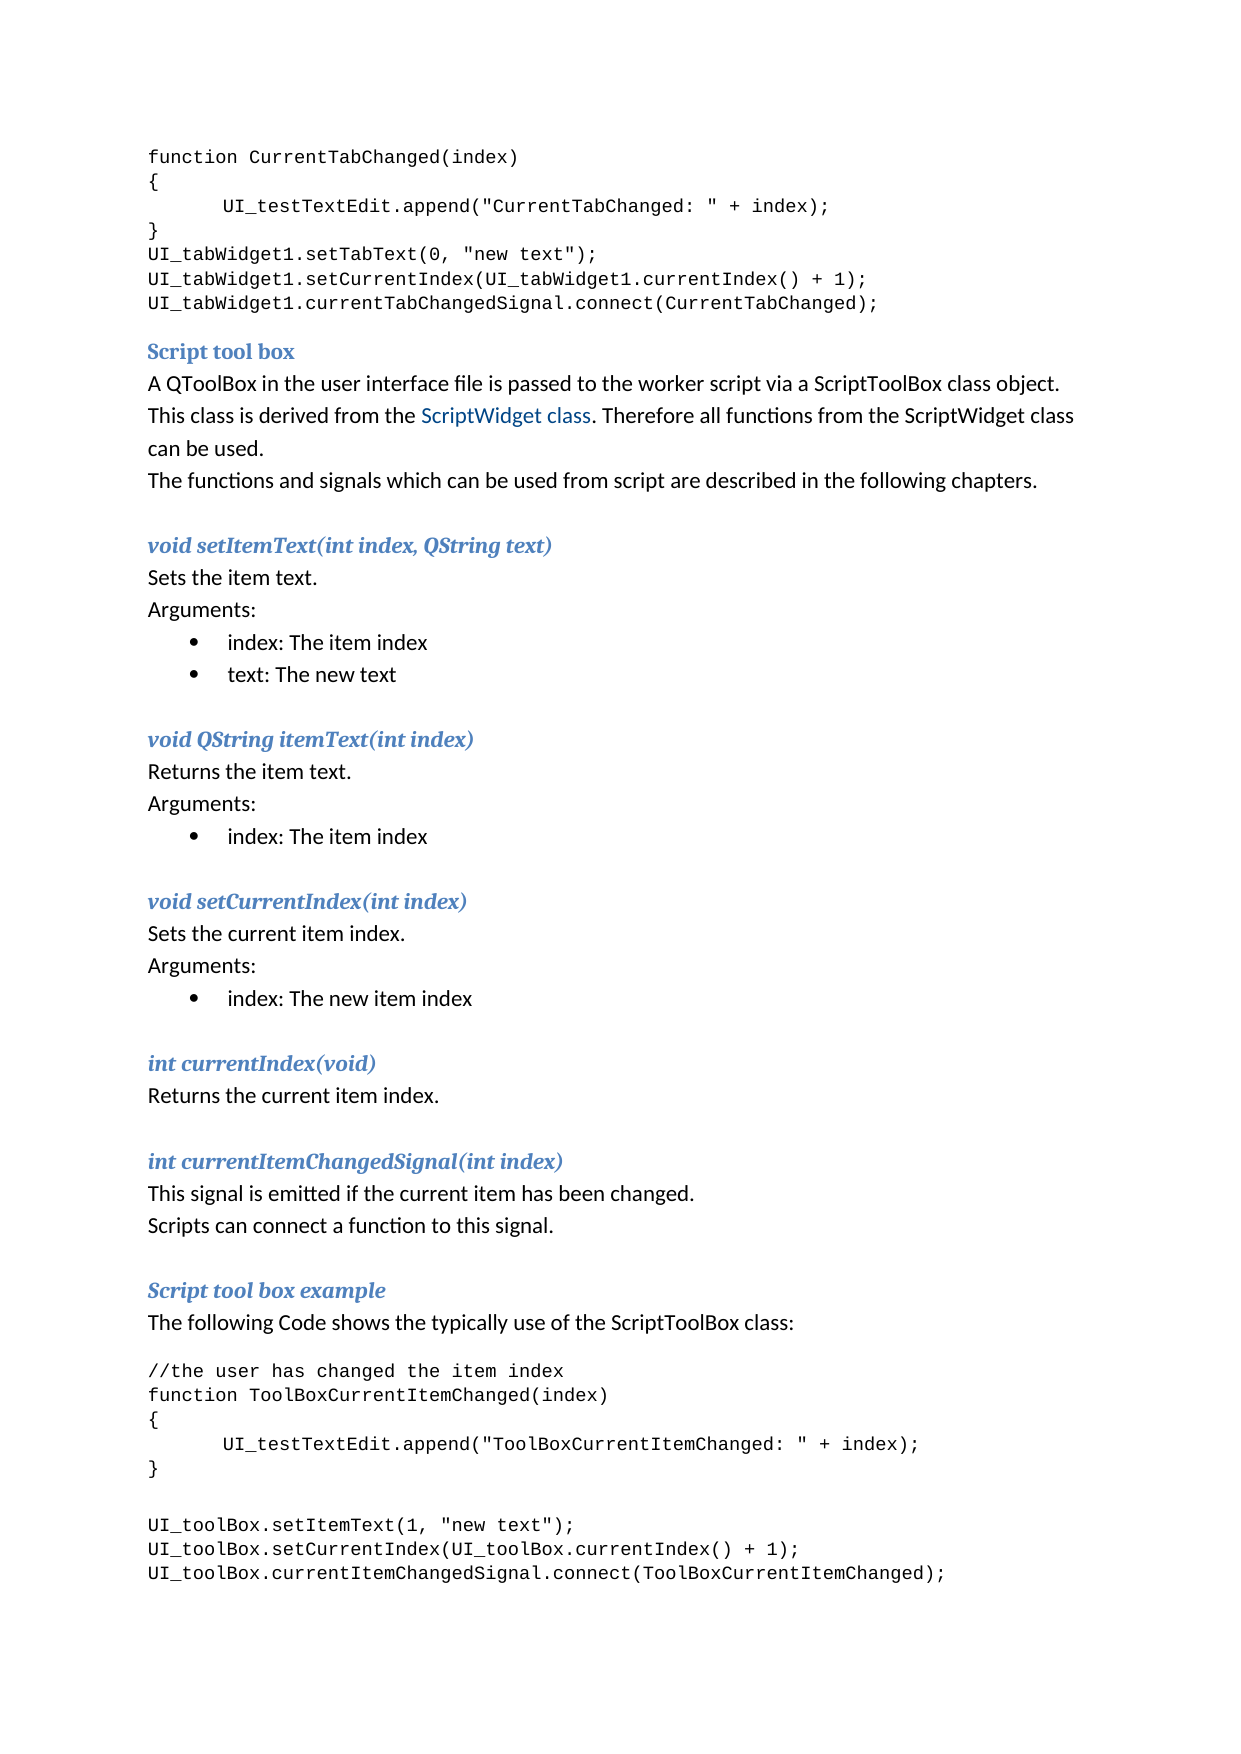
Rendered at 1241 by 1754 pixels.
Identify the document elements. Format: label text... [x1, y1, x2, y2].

text Arguments: [148, 789, 1093, 818]
text UI_tabWidget1.setTabText(0, "new text"); [148, 245, 1093, 266]
text Arguments: [148, 951, 1093, 979]
text UI_toolBox.setCurrentIndex(UI_toolBox.currentIndex() + 1); [148, 1540, 1093, 1561]
list text: The new text [190, 660, 1093, 688]
text } [148, 221, 1093, 242]
subtitle void setItemText(int index, QString text) [148, 533, 1093, 559]
text A QToolBox in the user interface file is passed to the worker script via a ScriptToolBox class object. [148, 369, 1093, 397]
text Arguments: [148, 596, 1093, 623]
text UI_tabWidget1.setCurrentIndex(UI_tabWidget1.currentIndex() + 1); [148, 269, 1093, 291]
subtitle void QString itemText(int index) [148, 727, 1093, 753]
text Scripts can connect a function to this signal. [148, 1211, 1093, 1239]
text UI_toolBox.currentItemChangedSignal.connect(ToolBoxCurrentItemChanged); [148, 1564, 1093, 1585]
subtitle int currentIndex(void) [148, 1051, 1093, 1077]
text Sets the current item index. [148, 919, 1093, 947]
list index: The new item index [190, 984, 1093, 1012]
text The following Code shows the typically use of the ScriptToolBox class: [148, 1308, 1093, 1336]
text //the user has changed the item index [148, 1361, 1093, 1383]
text The functions and signals which can be used from script are described in the following chapters. [148, 466, 1093, 494]
text This class is derived from the ScriptWidget class. Therefore all functions from the ScriptWidget class can be used. [148, 401, 1093, 462]
subtitle Script tool box example [148, 1278, 1093, 1304]
text This signal is emitted if the current item has been changed. [148, 1179, 1093, 1207]
text } [148, 1459, 1093, 1480]
list index: The item index [190, 822, 1093, 850]
subtitle void setCurrentIndex(int index) [148, 889, 1093, 915]
text { [148, 1410, 1093, 1431]
text Sets the item text. [148, 563, 1093, 591]
text UI_testTextEdit.append("ToolBoxCurrentItemChanged: " + index); [148, 1434, 1093, 1456]
text UI_tabWidget1.currentTabChangedSignal.connect(CurrentTabChanged); [148, 294, 1093, 315]
text { [148, 172, 1093, 193]
text UI_toolBox.setItemText(1, "new text"); [148, 1515, 1093, 1537]
text function CurrentTabChanged(index) [148, 148, 1093, 169]
list index: The item index [190, 628, 1093, 656]
text Returns the current item index. [148, 1081, 1093, 1109]
subtitle int currentItemChangedSignal(int index) [148, 1148, 1093, 1175]
text function ToolBoxCurrentItemChanged(index) [148, 1386, 1093, 1407]
subtitle Script tool box [148, 339, 1093, 365]
text UI_testTextEdit.append("CurrentTabChanged: " + index); [148, 196, 1093, 218]
text Returns the item text. [148, 757, 1093, 785]
